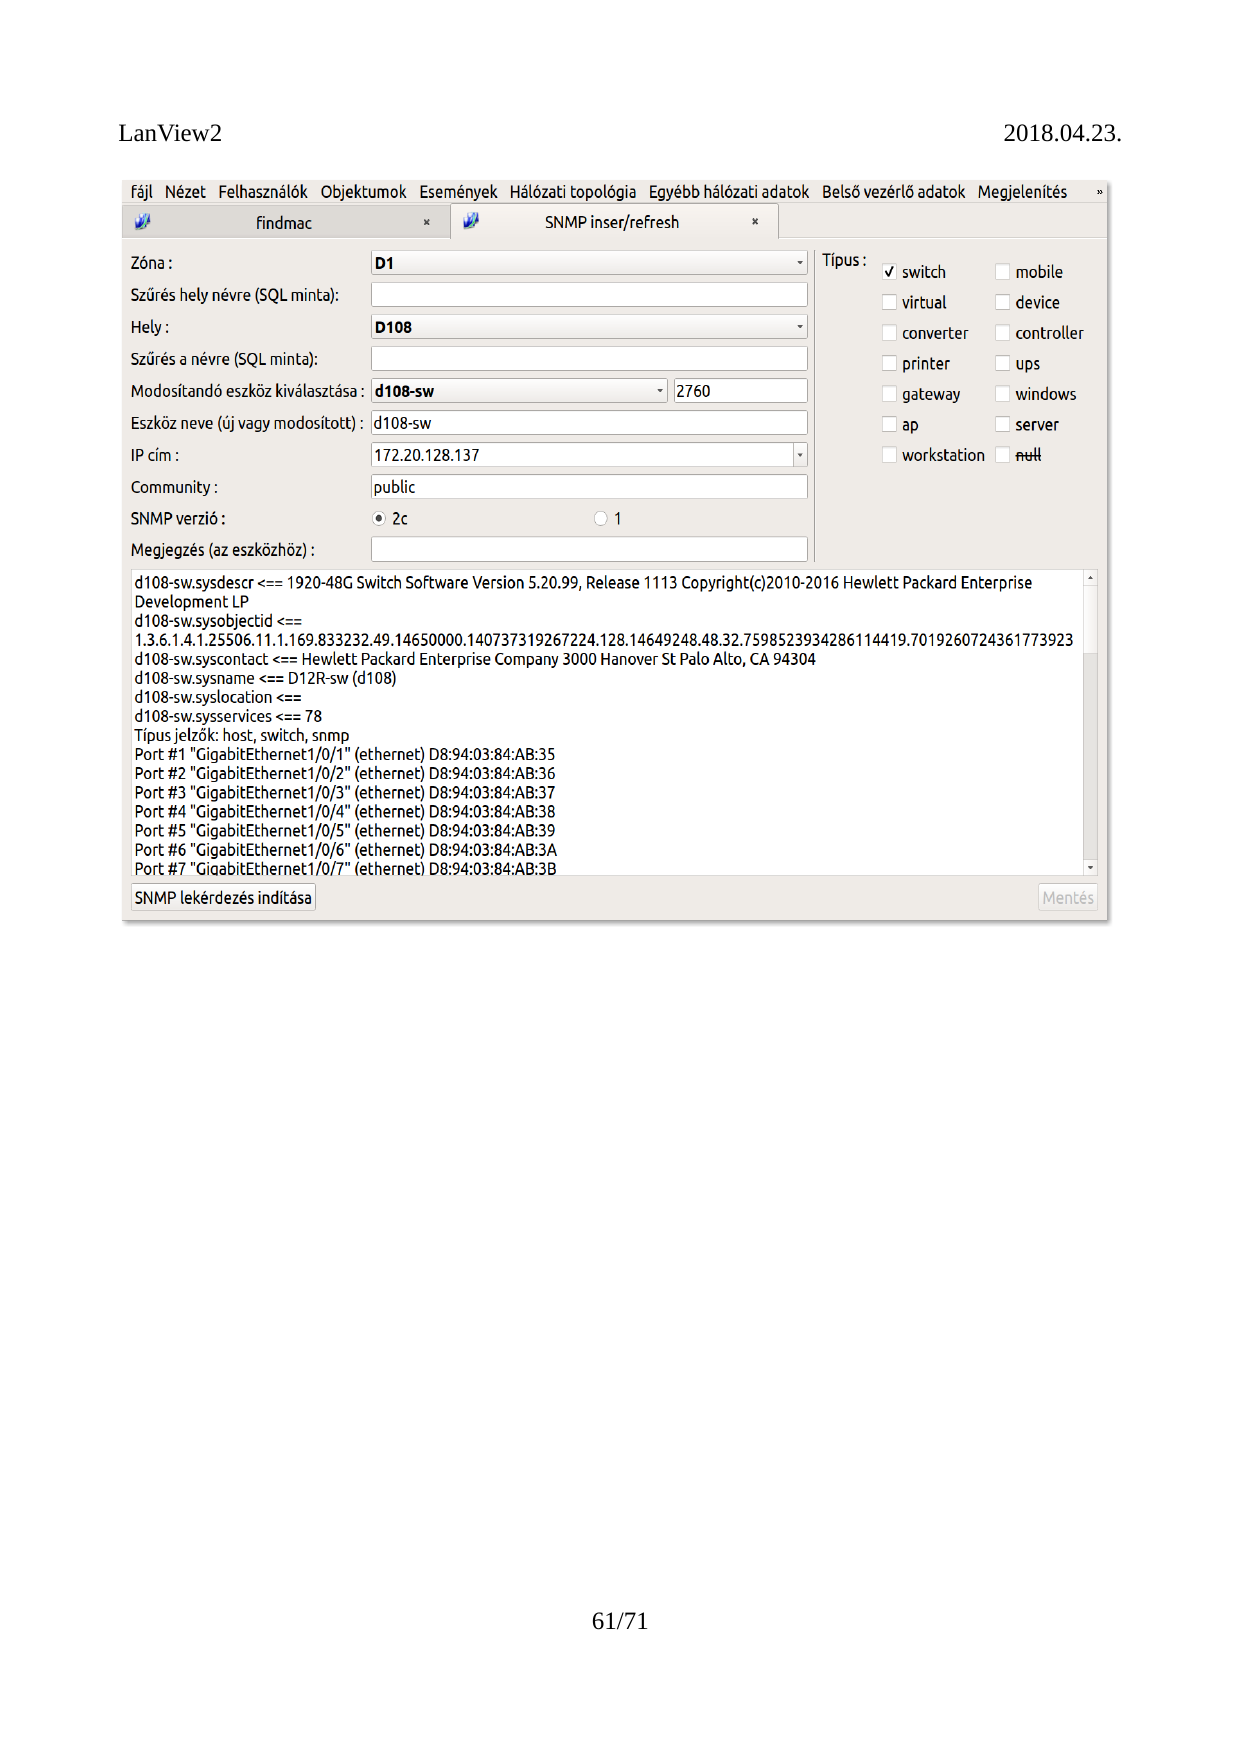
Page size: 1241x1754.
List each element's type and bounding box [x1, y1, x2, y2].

picture [118, 177, 1113, 927]
